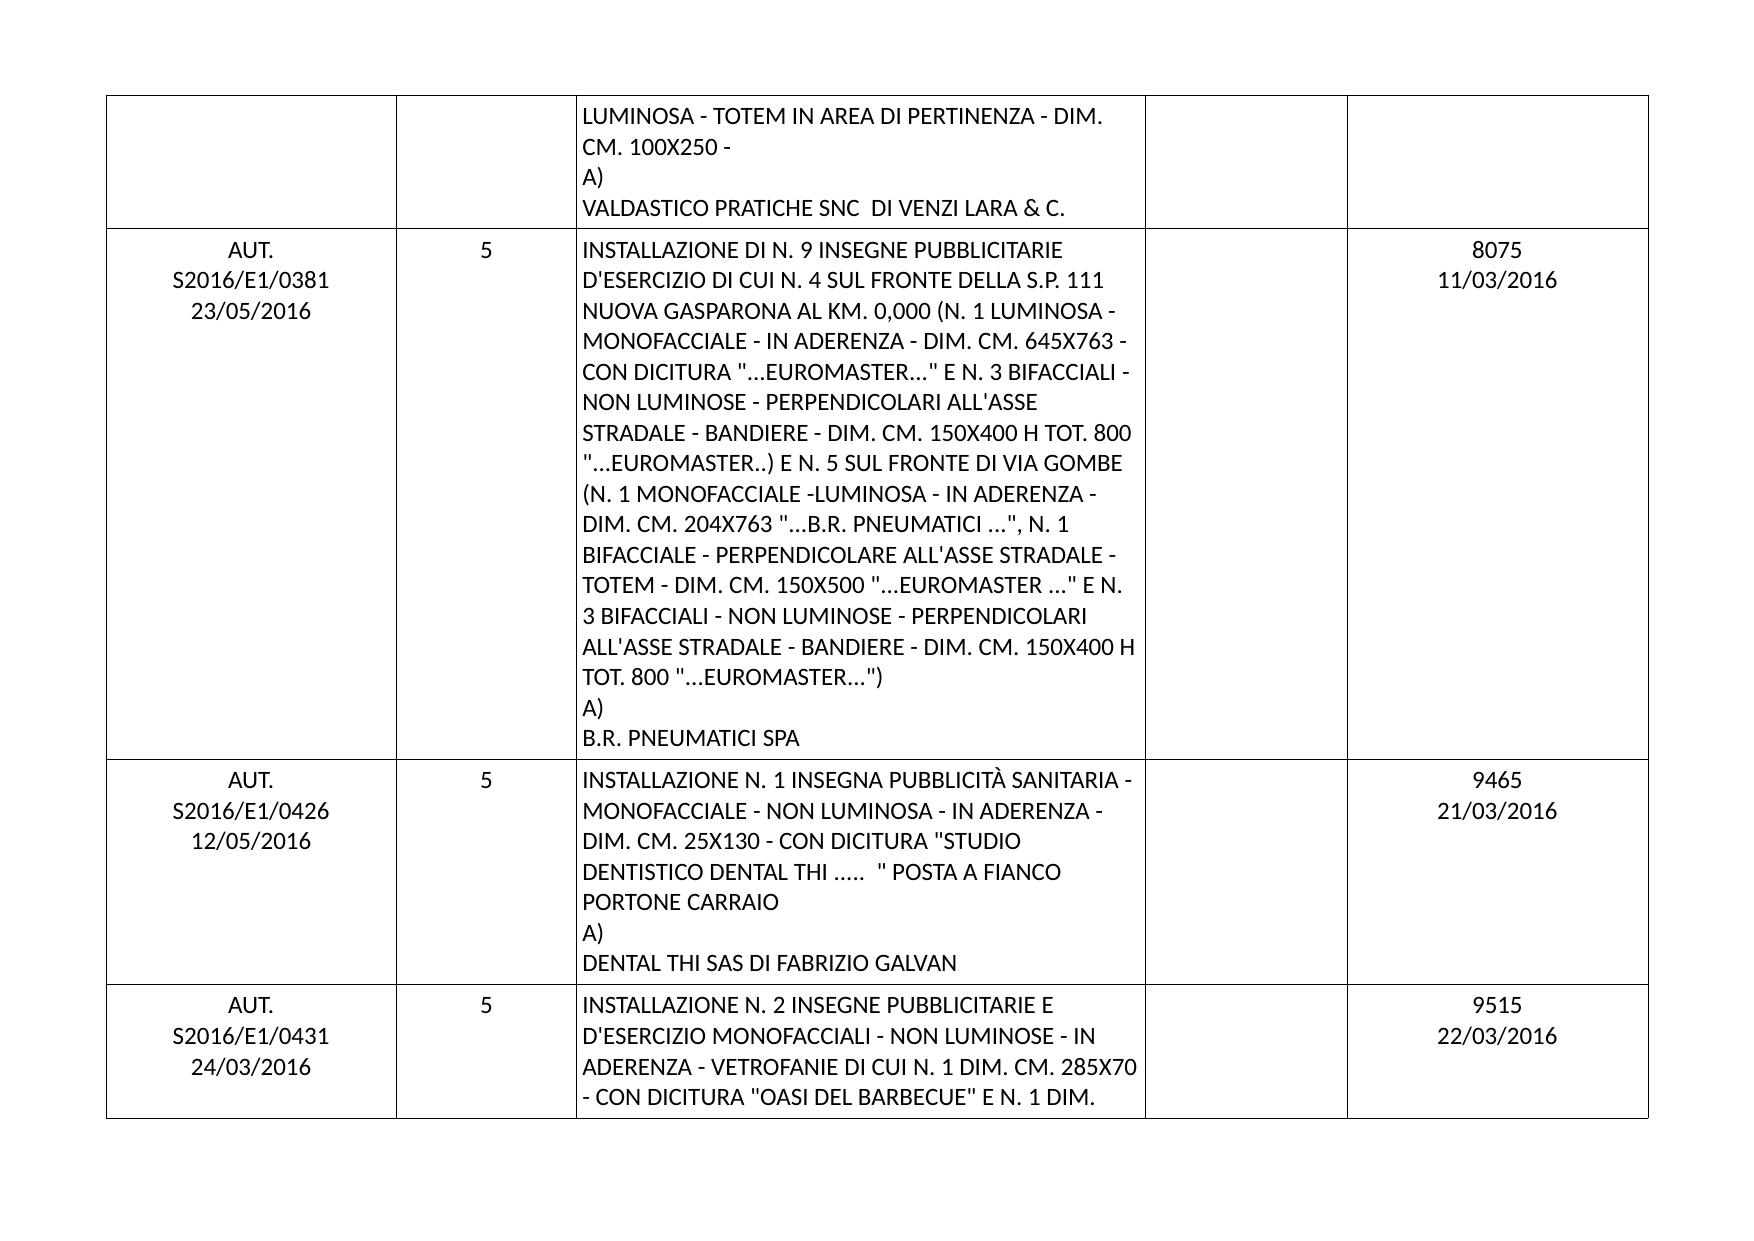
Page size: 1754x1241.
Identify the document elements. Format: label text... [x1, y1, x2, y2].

table_cell AUT. S2016/E1/0381 23/05/2016 [107, 229, 396, 758]
table_cell Installazione n. 1 insegna pubblicità sanitaria - monofacciale - non luminosa - in aderenza - dim. cm. 25x130 - con dicitura "studio dentistico dental thi ..... " posta a fianco portone carraio A) Dental thi sas di fabrizio galvan [577, 760, 1145, 984]
table_cell [1146, 985, 1347, 1117]
table_cell AUT. S2016/E1/0426 12/05/2016 [107, 760, 396, 984]
table_cell luminosa - totem in area di pertinenza - dim. cm. 100x250 - A) Valdastico pratiche snc di venzi lara & c. [577, 96, 1145, 228]
table_cell [1146, 229, 1347, 758]
table_cell 5 [397, 760, 576, 984]
table_cell 9515 22/03/2016 [1348, 985, 1648, 1117]
table_cell Installazione n. 2 insegne pubblicitarie e d'esercizio monofacciali - non luminose - in aderenza - vetrofanie di cui n. 1 dim. cm. 285x70 - con dicitura "oasi del barbecue" e n. 1 dim. [577, 985, 1145, 1117]
table_cell [1146, 96, 1347, 228]
table_cell 8075 11/03/2016 [1348, 229, 1648, 758]
table_cell [1348, 96, 1648, 228]
table_cell 5 [397, 229, 576, 758]
table_cell 5 [397, 985, 576, 1117]
table_cell Installazione di n. 9 insegne pubblicitarie d'esercizio di cui n. 4 sul fronte della s.p. 111 nuova gasparona al km. 0,000 (n. 1 luminosa - monofacciale - in aderenza - dim. cm. 645x763 - con dicitura "...euromaster..." e n. 3 bifacciali - non luminose - perpendicolari all'asse stradale - bandiere - dim. cm. 150x400 h tot. 800 "...euromaster..) e n. 5 sul fronte di via gombe (n. 1 monofacciale -luminosa - in aderenza - dim. cm. 204x763 "...b.r. pneumatici ...", n. 1 bifacciale - perpendicolare all'asse stradale - totem - dim. cm. 150x500 "...euromaster ..." e n. 3 bifacciali - non luminose - perpendicolari all'asse stradale - bandiere - dim. cm. 150x400 h tot. 800 "...euromaster...") A) B.r. pneumatici spa [577, 229, 1145, 758]
table_cell AUT. S2016/E1/0431 24/03/2016 [107, 985, 396, 1117]
table_cell [397, 96, 576, 228]
table_cell [107, 96, 396, 228]
table_cell 9465 21/03/2016 [1348, 760, 1648, 984]
table_cell [1146, 760, 1347, 984]
